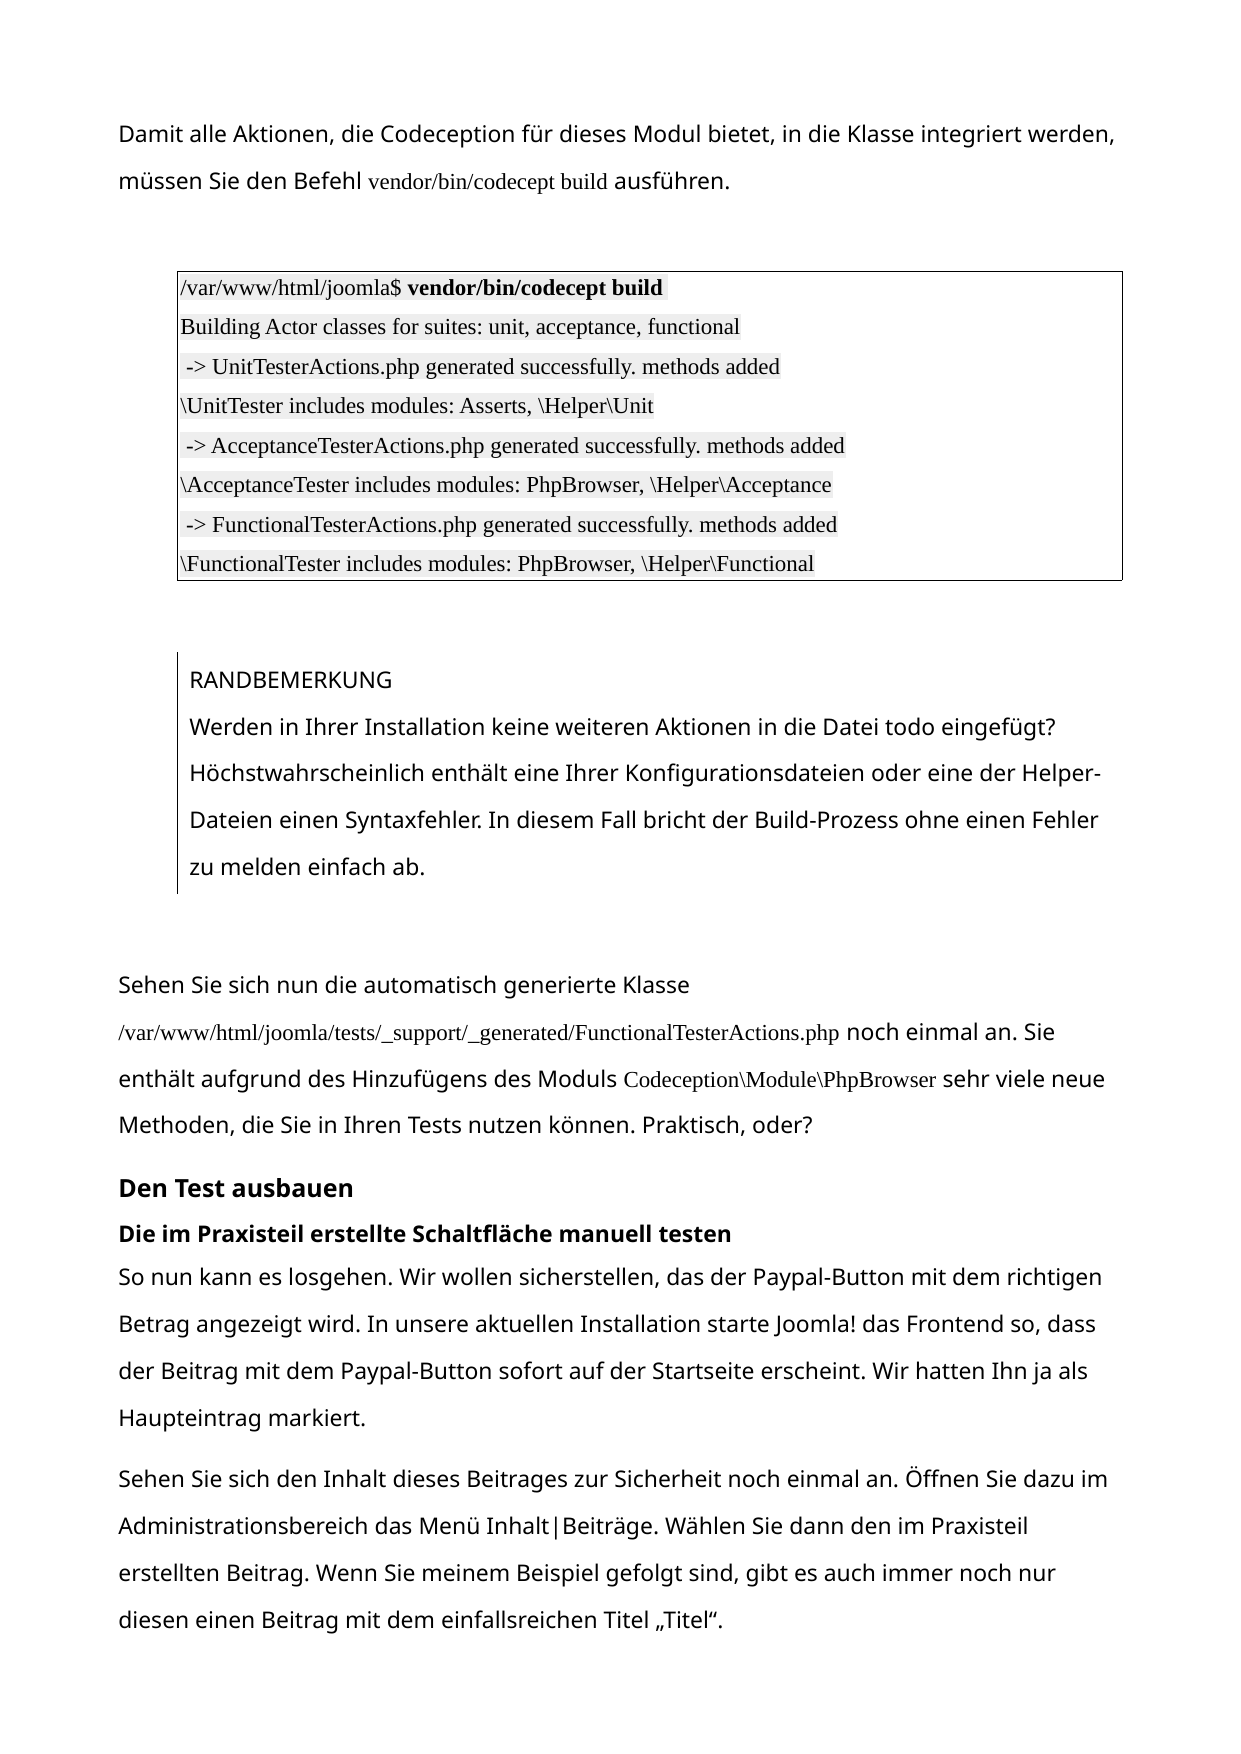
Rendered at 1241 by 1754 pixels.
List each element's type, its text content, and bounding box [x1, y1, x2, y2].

text Sehen Sie sich den Inhalt dieses Beitrages zur Sicherheit noch einmal an. Öffnen Sie dazu im Administrationsbereich das Menü Inhalt|Beiträge. Wählen Sie dann den im Praxisteil erstellten Beitrag. Wenn Sie meinem Beispiel gefolgt sind, gibt es auch immer noch nur diesen einen Beitrag mit dem einfallsreichen Titel „Titel“. [118, 1463, 1122, 1635]
subtitle Die im Praxisteil erstellte Schaltfläche manuell testen [118, 1217, 1122, 1249]
text So nun kann es losgehen. Wir wollen sicherstellen, das der Paypal-Button mit dem richtigen Betrag angezeigt wird. In unsere aktuellen Installation starte Joomla! das Frontend so, dass der Beitrag mit dem Paypal-Button sofort auf der Startseite erscheint. Wir hatten Ihn ja als Haupteintrag markiert. [118, 1261, 1122, 1433]
text Sehen Sie sich nun die automatisch generierte Klasse /var/www/html/joomla/tests/_support/_generated/FunctionalTesterActions.php noch einmal an. Sie enthält aufgrund des Hinzufügens des Moduls Codeception\Module\PhpBrowser sehr viele neue Methoden, die Sie in Ihren Tests nutzen können. Praktisch, oder? [118, 969, 1122, 1141]
text /var/www/html/joomla$ vendor/bin/codecept build Building Actor classes for suites: unit, acceptance, functional -> UnitTesterActions.php generated successfully. methods added \UnitTester includes modules: Asserts, \Helper\Unit -> AcceptanceTesterActions.php generated successfully. methods added \AcceptanceTester includes modules: PhpBrowser, \Helper\Acceptance -> FunctionalTesterActions.php generated successfully. methods added \FunctionalTester includes modules: PhpBrowser, \Helper\Functional [178, 272, 1122, 580]
text RANDBEMERKUNG Werden in Ihrer Installation keine weiteren Aktionen in die Datei todo eingefügt? Höchstwahrscheinlich enthält eine Ihrer Konfigurationsdateien oder eine der Helper-Dateien einen Syntaxfehler. In diesem Fall bricht der Build-Prozess ohne einen Fehler zu melden einfach ab. [178, 652, 1122, 894]
text Damit alle Aktionen, die Codeception für dieses Modul bietet, in die Klasse integriert werden, müssen Sie den Befehl vendor/bin/codecept build ausführen. [118, 118, 1122, 196]
subtitle Den Test ausbauen [118, 1171, 1122, 1205]
